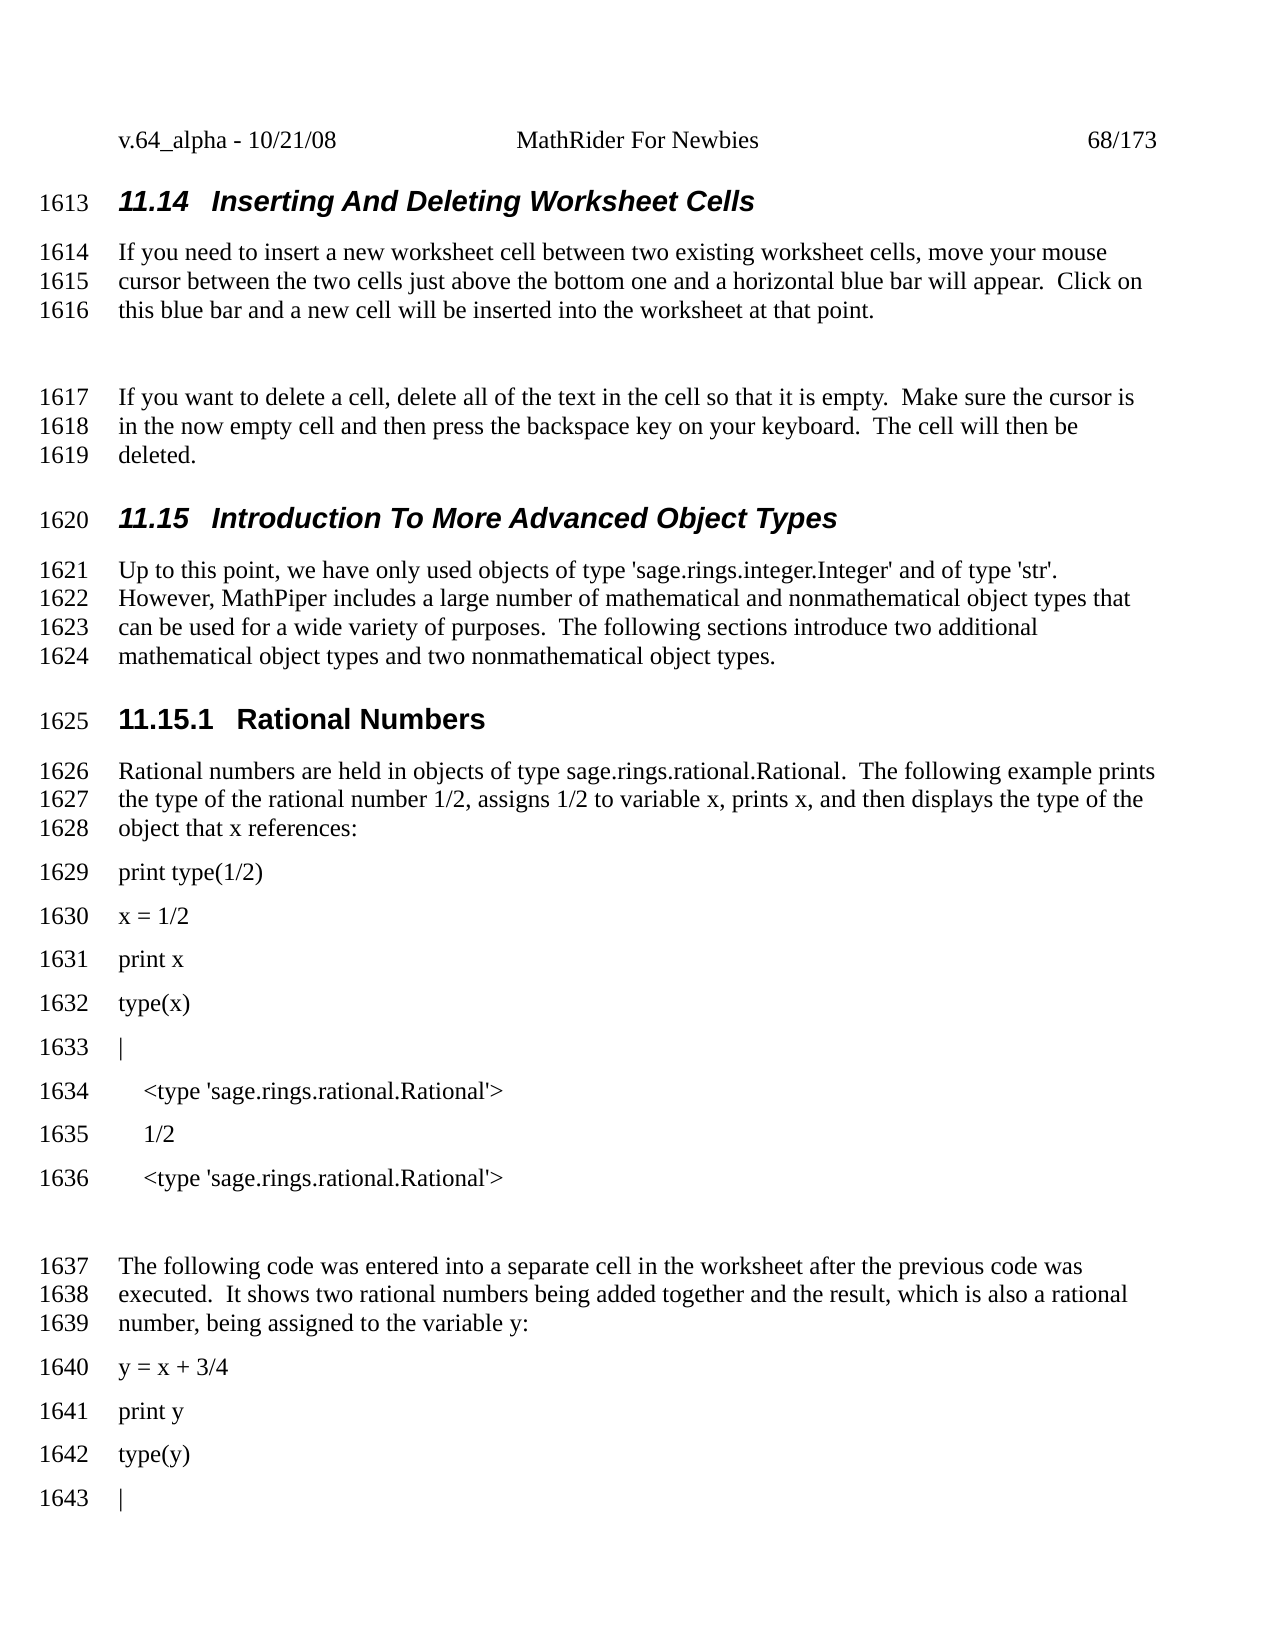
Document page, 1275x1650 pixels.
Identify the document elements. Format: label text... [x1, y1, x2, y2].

text print y [118, 1396, 1157, 1424]
text Rational numbers are held in objects of type sage.rings.rational.Rational. The following example prints the type of the rational number 1/2, assigns 1/2 to variable x, prints x, and then displays the type of the object that x references: [118, 756, 1157, 842]
text | [118, 1483, 1157, 1512]
text The following code was entered into a separate cell in the worksheet after the previous code was executed. It shows two rational numbers being added together and the result, which is also a rational number, being assigned to the variable y: [118, 1251, 1157, 1337]
subtitle Inserting And Deleting Worksheet Cells [118, 184, 1157, 217]
text print x [118, 944, 1157, 973]
text type(y) [118, 1439, 1157, 1468]
text y = x + 3/4 [118, 1352, 1157, 1381]
text x = 1/2 [118, 901, 1157, 929]
text If you need to insert a new worksheet cell between two existing worksheet cells, move your mouse cursor between the two cells just above the bottom one and a horizontal blue bar will appear. Click on this blue bar and a new cell will be inserted into the worksheet at that point. [118, 237, 1157, 324]
text If you want to delete a cell, delete all of the text in the cell so that it is empty. Make sure the cursor is in the now empty cell and then press the backspace key on your keyboard. The cell will then be deleted. [118, 382, 1157, 469]
text <type 'sage.rings.rational.Rational'> [118, 1076, 1157, 1104]
text | [118, 1032, 1157, 1061]
text <type 'sage.rings.rational.Rational'> [118, 1163, 1157, 1192]
text 1/2 [118, 1119, 1157, 1148]
text Up to this point, we have only used objects of type 'sage.rings.integer.Integer' and of type 'str'. However, MathPiper includes a large number of mathematical and nonmathematical object types that can be used for a wide variety of purposes. The following sections introduce two additional mathematical object types and two nonmathematical object types. [118, 555, 1157, 670]
subtitle Introduction To More Advanced Object Types [118, 501, 1157, 535]
text print type(1/2) [118, 857, 1157, 886]
subtitle Rational Numbers [118, 702, 1157, 736]
text type(x) [118, 988, 1157, 1017]
